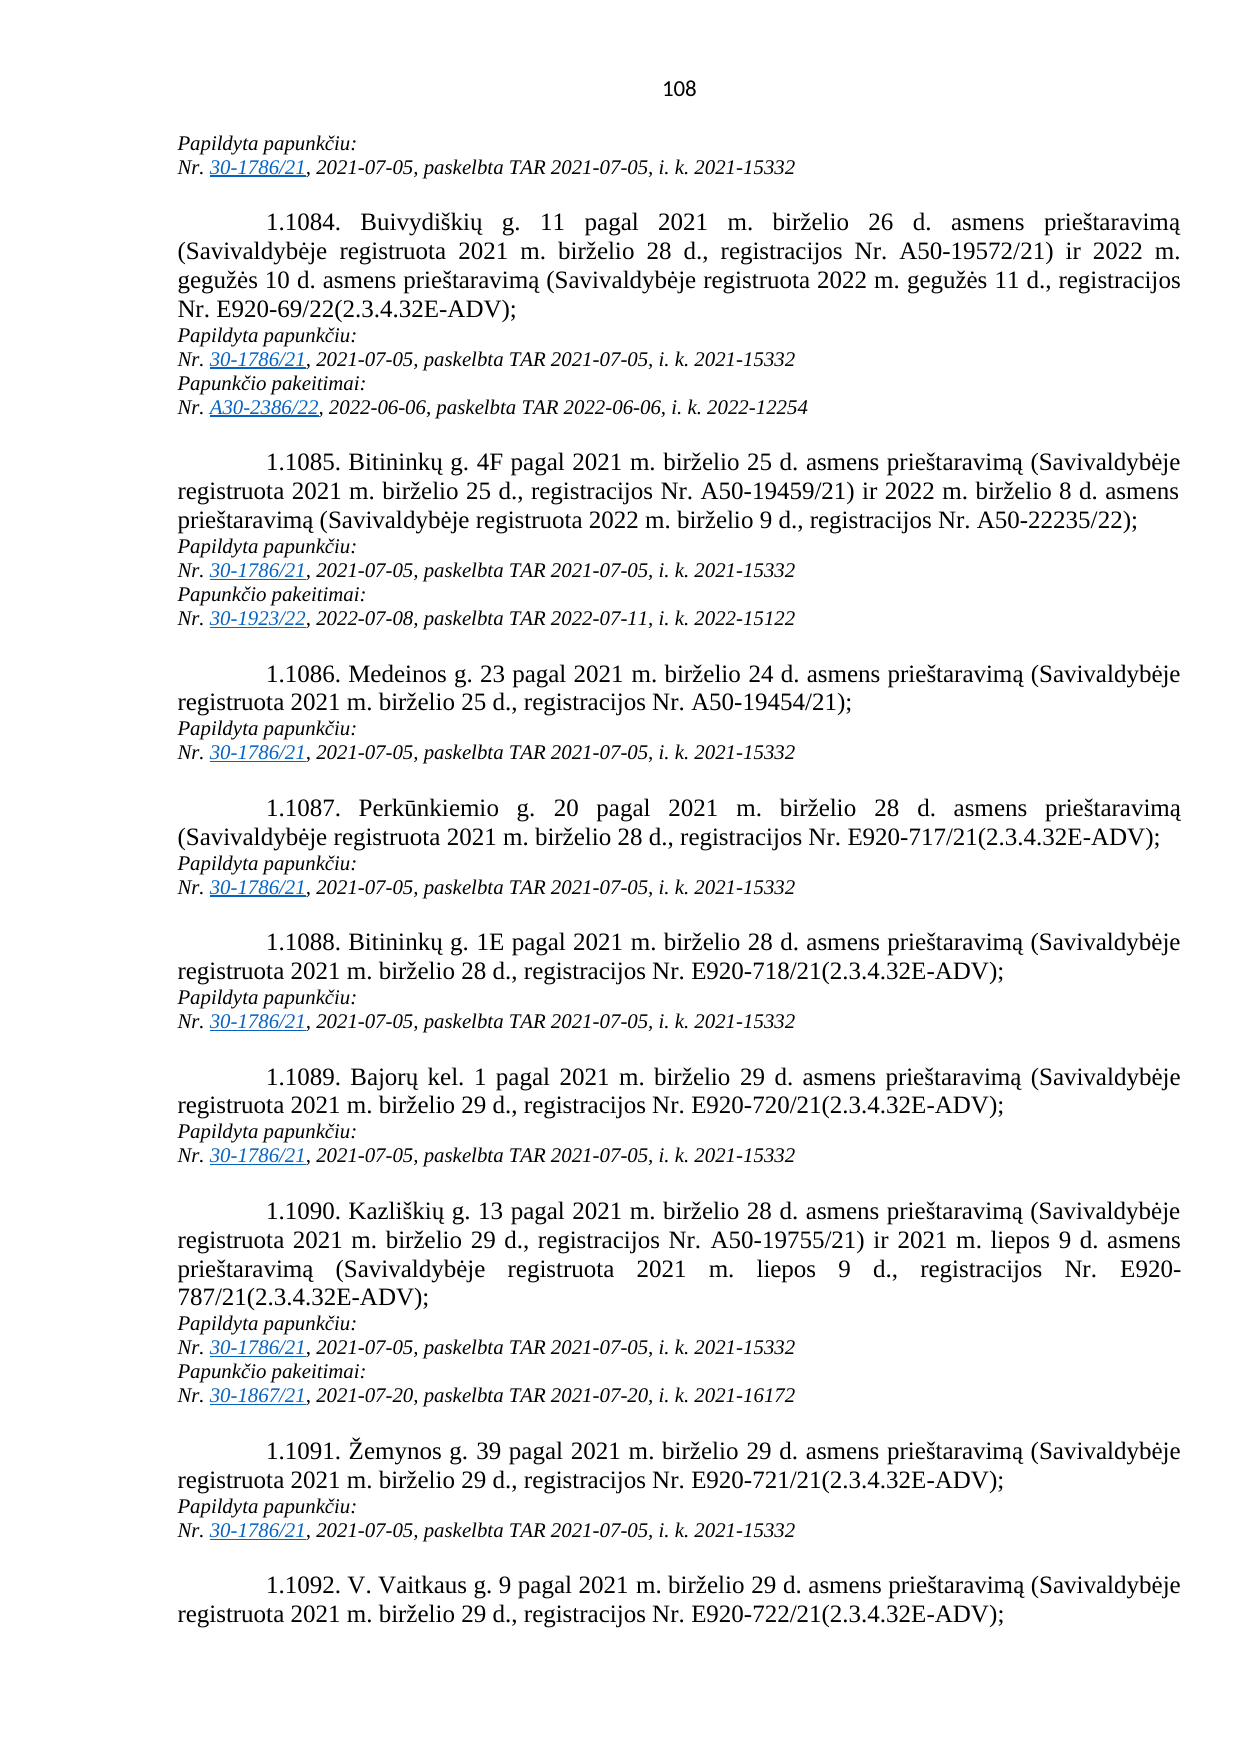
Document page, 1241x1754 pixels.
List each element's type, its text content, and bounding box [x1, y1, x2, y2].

text Papunkčio pakeitimai: [177, 371, 1181, 395]
text 1.1087. Perkūnkiemio g. 20 pagal 2021 m. birželio 28 d. asmens prieštaravimą (Savivaldybėje registruota 2021 m. birželio 28 d., registracijos Nr. E920-717/21(2.3.4.32E-ADV); [177, 793, 1181, 851]
text 1.1085. Bitininkų g. 4F pagal 2021 m. birželio 25 d. asmens prieštaravimą (Savivaldybėje registruota 2021 m. birželio 25 d., registracijos Nr. A50-19459/21) ir 2022 m. birželio 8 d. asmens prieštaravimą (Savivaldybėje registruota 2022 m. birželio 9 d., registracijos Nr. A50-22235/22); [177, 447, 1181, 534]
text Papildyta papunkčiu: [177, 1119, 1181, 1143]
text 1.1091. Žemynos g. 39 pagal 2021 m. birželio 29 d. asmens prieštaravimą (Savivaldybėje registruota 2021 m. birželio 29 d., registracijos Nr. E920-721/21(2.3.4.32E-ADV); [177, 1436, 1181, 1494]
text Nr. 30-1786/21, 2021-07-05, paskelbta TAR 2021-07-05, i. k. 2021-15332 [177, 1335, 1181, 1359]
text Papildyta papunkčiu: [177, 716, 1181, 740]
text Nr. 30-1786/21, 2021-07-05, paskelbta TAR 2021-07-05, i. k. 2021-15332 [177, 1009, 1181, 1033]
text Papildyta papunkčiu: [177, 1494, 1181, 1518]
text Nr. 30-1786/21, 2021-07-05, paskelbta TAR 2021-07-05, i. k. 2021-15332 [177, 875, 1181, 899]
text Nr. 30-1786/21, 2021-07-05, paskelbta TAR 2021-07-05, i. k. 2021-15332 [177, 558, 1181, 582]
text Papunkčio pakeitimai: [177, 1359, 1181, 1383]
text Nr. 30-1786/21, 2021-07-05, paskelbta TAR 2021-07-05, i. k. 2021-15332 [177, 1143, 1181, 1167]
text 1.1092. V. Vaitkaus g. 9 pagal 2021 m. birželio 29 d. asmens prieštaravimą (Savivaldybėje registruota 2021 m. birželio 29 d., registracijos Nr. E920-722/21(2.3.4.32E-ADV); [177, 1571, 1181, 1628]
text Nr. 30-1786/21, 2021-07-05, paskelbta TAR 2021-07-05, i. k. 2021-15332 [177, 347, 1181, 371]
text Papildyta papunkčiu: [177, 534, 1181, 558]
text Nr. A30-2386/22, 2022-06-06, paskelbta TAR 2022-06-06, i. k. 2022-12254 [177, 395, 1181, 419]
text Papildyta papunkčiu: [177, 131, 1181, 155]
text Papildyta papunkčiu: [177, 851, 1181, 875]
text Papildyta papunkčiu: [177, 322, 1181, 347]
text Nr. 30-1923/22, 2022-07-08, paskelbta TAR 2022-07-11, i. k. 2022-15122 [177, 606, 1181, 630]
text Nr. 30-1867/21, 2021-07-20, paskelbta TAR 2021-07-20, i. k. 2021-16172 [177, 1383, 1181, 1407]
text Papildyta papunkčiu: [177, 985, 1181, 1009]
text 1.1089. Bajorų kel. 1 pagal 2021 m. birželio 29 d. asmens prieštaravimą (Savivaldybėje registruota 2021 m. birželio 29 d., registracijos Nr. E920-720/21(2.3.4.32E-ADV); [177, 1062, 1181, 1119]
text Nr. 30-1786/21, 2021-07-05, paskelbta TAR 2021-07-05, i. k. 2021-15332 [177, 1518, 1181, 1542]
text 1.1088. Bitininkų g. 1E pagal 2021 m. birželio 28 d. asmens prieštaravimą (Savivaldybėje registruota 2021 m. birželio 28 d., registracijos Nr. E920-718/21(2.3.4.32E-ADV); [177, 927, 1181, 985]
text Papunkčio pakeitimai: [177, 582, 1181, 606]
text 1.1084. Buivydiškių g. 11 pagal 2021 m. birželio 26 d. asmens prieštaravimą (Savivaldybėje registruota 2021 m. birželio 28 d., registracijos Nr. A50-19572/21) ir 2022 m. gegužės 10 d. asmens prieštaravimą (Savivaldybėje registruota 2022 m. gegužės 11 d., registracijos Nr. E920-69/22(2.3.4.32E-ADV); [177, 207, 1181, 322]
text Papildyta papunkčiu: [177, 1311, 1181, 1335]
text Nr. 30-1786/21, 2021-07-05, paskelbta TAR 2021-07-05, i. k. 2021-15332 [177, 155, 1181, 179]
text Nr. 30-1786/21, 2021-07-05, paskelbta TAR 2021-07-05, i. k. 2021-15332 [177, 740, 1181, 764]
text 1.1090. Kazliškių g. 13 pagal 2021 m. birželio 28 d. asmens prieštaravimą (Savivaldybėje registruota 2021 m. birželio 29 d., registracijos Nr. A50-19755/21) ir 2021 m. liepos 9 d. asmens prieštaravimą (Savivaldybėje registruota 2021 m. liepos 9 d., registracijos Nr. E920-787/21(2.3.4.32E-ADV); [177, 1196, 1181, 1311]
text 1.1086. Medeinos g. 23 pagal 2021 m. birželio 24 d. asmens prieštaravimą (Savivaldybėje registruota 2021 m. birželio 25 d., registracijos Nr. A50-19454/21); [177, 659, 1181, 716]
